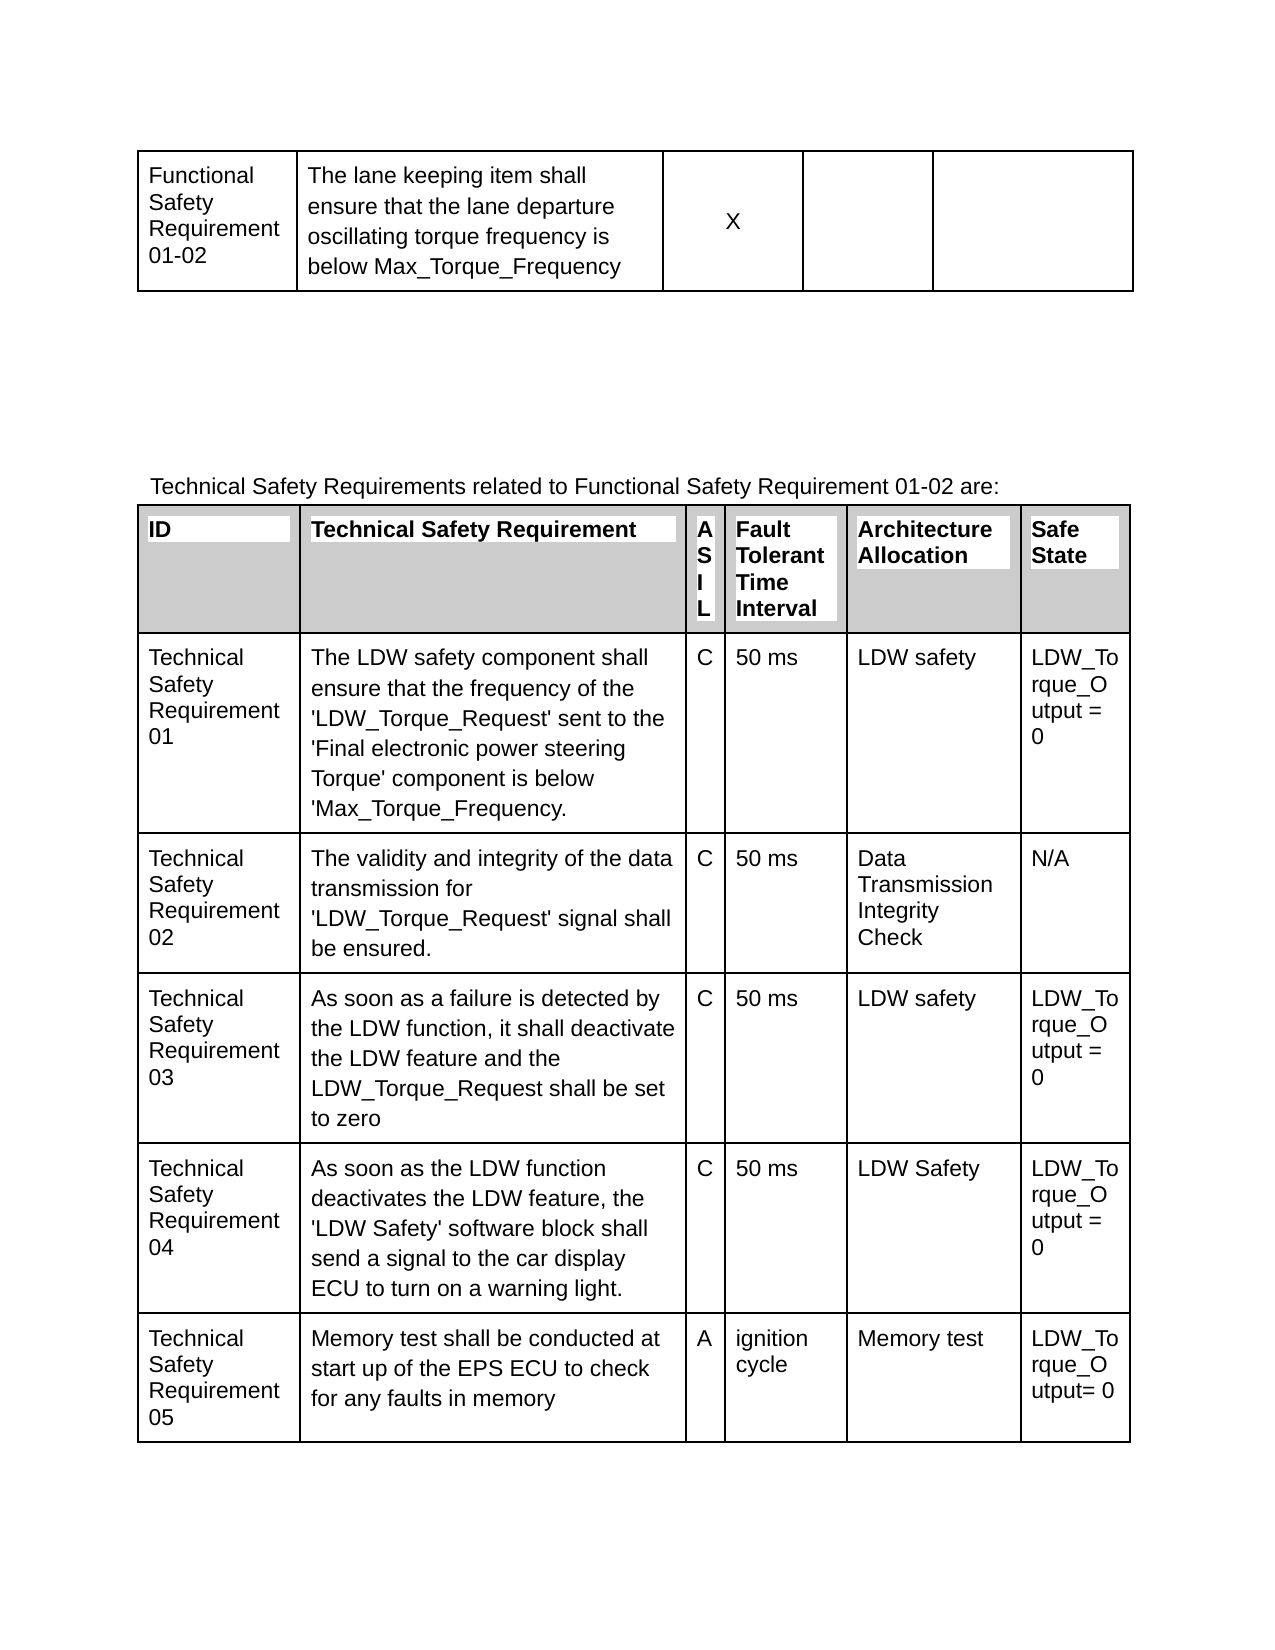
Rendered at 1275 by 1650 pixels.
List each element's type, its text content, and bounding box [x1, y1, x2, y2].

table_cell LDW safety [848, 634, 1020, 832]
table_cell LDW_Torque_Output = 0 [1022, 974, 1129, 1142]
table_cell Data Transmission Integrity Check [848, 834, 1020, 972]
table_cell X [664, 152, 802, 290]
table_cell Memory test shall be conducted at start up of the EPS ECU to check for any faults in memory [301, 1314, 685, 1441]
text Technical Safety Requirements related to Functional Safety Requirement 01-02 are: [150, 473, 1125, 499]
table_cell As soon as a failure is detected by the LDW function, it shall deactivate the LDW feature and the LDW_Torque_Request shall be set to zero [301, 974, 685, 1142]
table_cell LDW_Torque_Output= 0 [1022, 1314, 1129, 1441]
table_cell 50 ms [726, 634, 846, 832]
table_cell ignition cycle [726, 1314, 846, 1441]
table_cell C [687, 834, 724, 972]
table_cell A [687, 1314, 724, 1441]
table_cell 50 ms [726, 1144, 846, 1312]
table_header ASIL [687, 506, 724, 632]
table_cell The LDW safety component shall ensure that the frequency of the 'LDW_Torque_Request' sent to the 'Final electronic power steering Torque' component is below 'Max_Torque_Frequency. [301, 634, 685, 832]
table_cell Technical Safety Requirement 04 [139, 1144, 299, 1312]
table_cell LDW_Torque_Output = 0 [1022, 634, 1129, 832]
table_cell 50 ms [726, 974, 846, 1142]
table_header Fault Tolerant Time Interval [726, 506, 846, 632]
table_cell C [687, 974, 724, 1142]
table_header Safe State [1022, 506, 1129, 632]
table_cell C [687, 634, 724, 832]
table_cell As soon as the LDW function deactivates the LDW feature, the 'LDW Safety' software block shall send a signal to the car display ECU to turn on a warning light. [301, 1144, 685, 1312]
table_cell N/A [1022, 834, 1129, 972]
table_cell LDW safety [848, 974, 1020, 1142]
table_cell 50 ms [726, 834, 846, 972]
table_header Architecture Allocation [848, 506, 1020, 632]
table_cell LDW Safety [848, 1144, 1020, 1312]
table_cell Technical Safety Requirement 02 [139, 834, 299, 972]
table_cell C [687, 1144, 724, 1312]
table_cell Technical Safety Requirement 05 [139, 1314, 299, 1441]
table_header ID [139, 506, 299, 632]
table_cell LDW_Torque_Output = 0 [1022, 1144, 1129, 1312]
table_cell Memory test [848, 1314, 1020, 1441]
table_cell [804, 152, 932, 290]
table_cell [934, 152, 1132, 290]
table_cell The validity and integrity of the data transmission for 'LDW_Torque_Request' signal shall be ensured. [301, 834, 685, 972]
table_cell Technical Safety Requirement 03 [139, 974, 299, 1142]
table_cell Functional Safety Requirement 01-02 [139, 152, 296, 290]
table_header Technical Safety Requirement [301, 506, 685, 632]
table_cell Technical Safety Requirement 01 [139, 634, 299, 832]
table_cell The lane keeping item shall ensure that the lane departure oscillating torque frequency is below Max_Torque_Frequency [298, 152, 662, 290]
